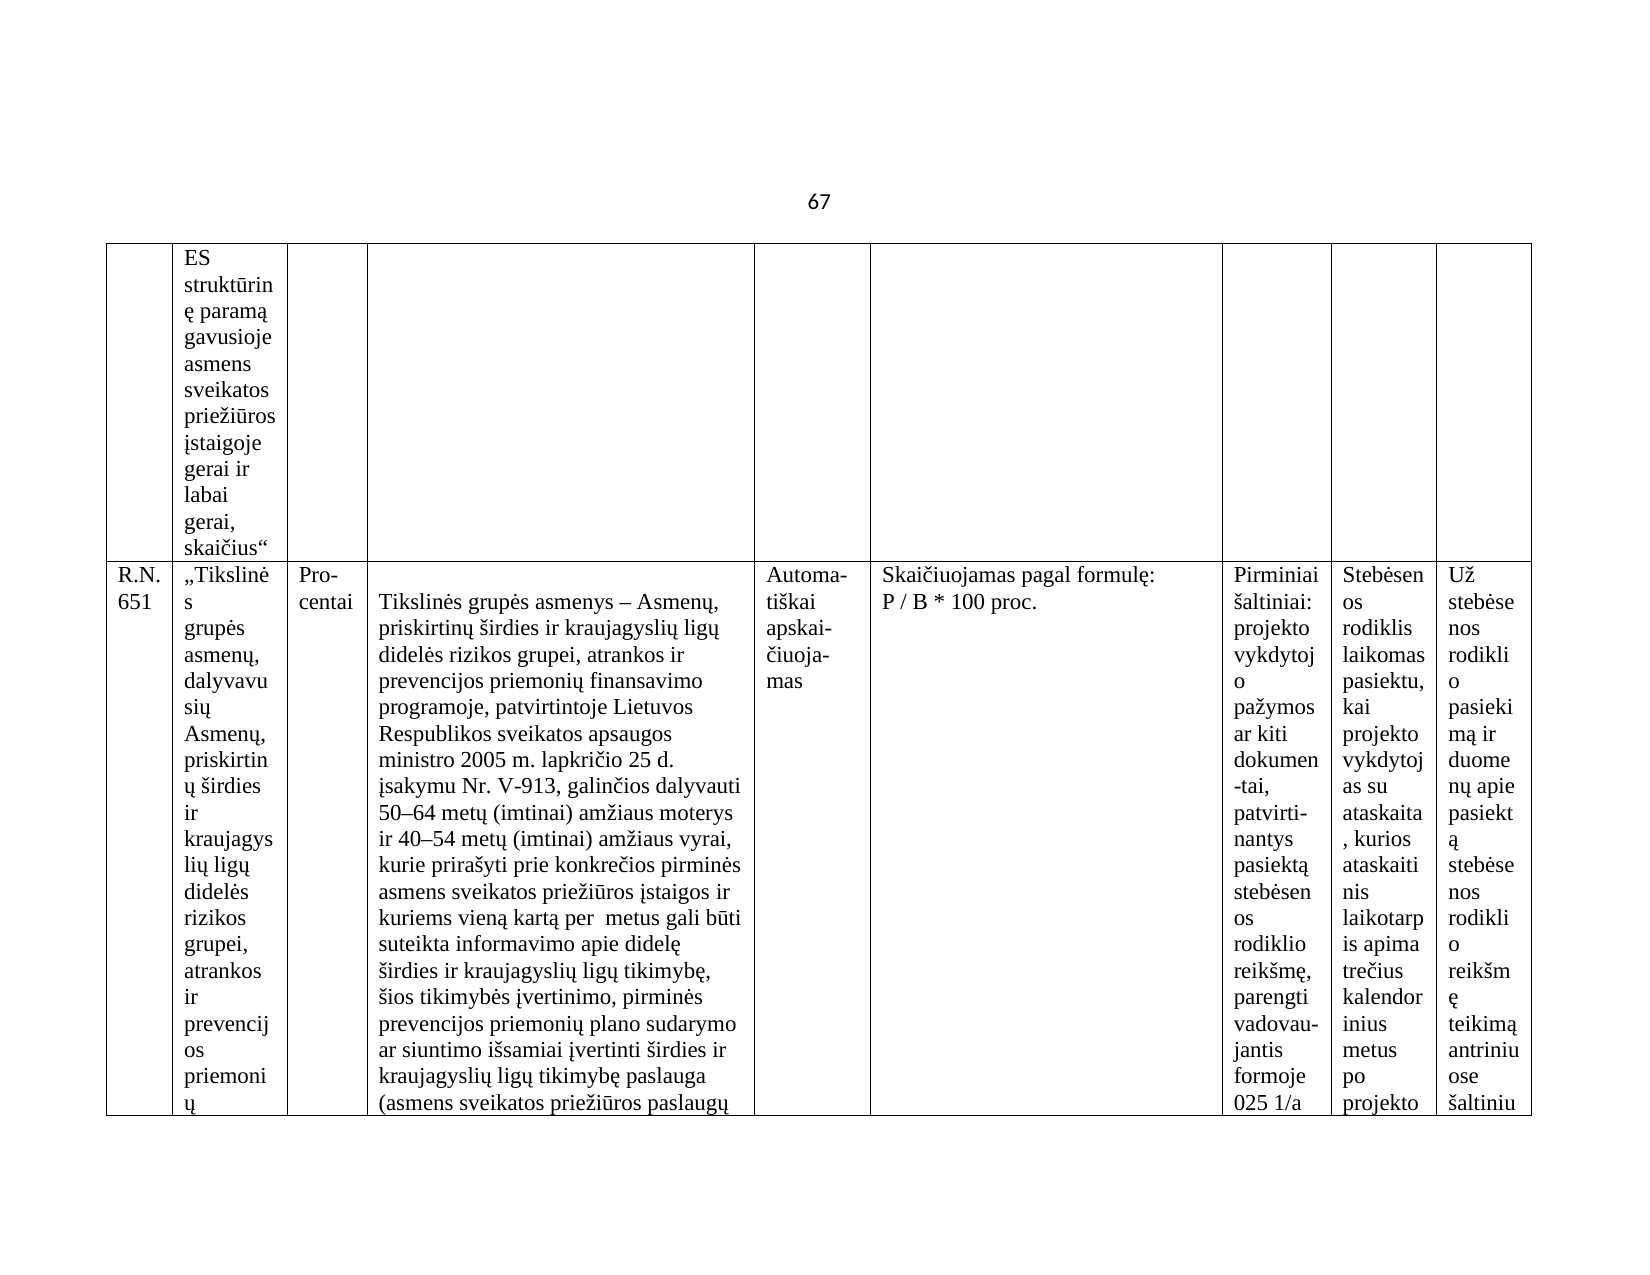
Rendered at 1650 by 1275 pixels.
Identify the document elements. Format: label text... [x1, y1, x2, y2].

table_cell [1437, 244, 1531, 561]
table_cell Automa-tiškai apskai-čiuoja-mas [755, 562, 870, 1115]
table_cell R.N.651 [107, 562, 172, 1115]
table_cell Pirminiai šaltiniai: projekto vykdytojo pažymos ar kiti dokumen-tai, patvirti-nantys pasiektą stebėsenos rodiklio reikšmę, parengti vadovau-jantis formoje 025 1/a [1223, 562, 1331, 1115]
table_cell [871, 244, 1222, 561]
table_cell „Tikslinės grupės asmenų, dalyvavusių Asmenų, priskirtinų širdies ir kraujagyslių ligų didelės rizikos grupei, atrankos ir prevencijos priemonių [173, 562, 287, 1115]
table_cell Stebėsenos rodiklis laikomas pasiektu, kai projekto vykdytojas su ataskaita, kurios ataskaitinis laikotarpis apima trečius kalendorinius metus po projekto [1332, 562, 1436, 1115]
table_cell ES struktūrinę paramą gavusioje asmens sveikatos priežiūros įstaigoje gerai ir labai gerai, skaičius“ [173, 244, 287, 561]
table_cell Pro-centai [288, 562, 367, 1115]
table_cell [288, 244, 367, 561]
table_cell [755, 244, 870, 561]
table_cell [1223, 244, 1331, 561]
table_cell Už stebėsenos rodiklio pasiekimą ir duomenų apie pasiektą stebėsenos rodiklio reikšmę teikimą antriniuose šaltiniu [1437, 562, 1531, 1115]
table_cell Skaičiuojamas pagal formulę: P / B * 100 proc. [871, 562, 1222, 1115]
table_cell [1332, 244, 1436, 561]
table_cell Tikslinės grupės asmenys – Asmenų, priskirtinų širdies ir kraujagyslių ligų didelės rizikos grupei, atrankos ir prevencijos priemonių finansavimo programoje, patvirtintoje Lietuvos Respublikos sveikatos apsaugos ministro 2005 m. lapkričio 25 d. įsakymu Nr. V-913, galinčios dalyvauti 50–64 metų (imtinai) amžiaus moterys ir 40–54 metų (imtinai) amžiaus vyrai, kurie prirašyti prie konkrečios pirminės asmens sveikatos priežiūros įstaigos ir kuriems vieną kartą per metus gali būti suteikta informavimo apie didelę širdies ir kraujagyslių ligų tikimybę, šios tikimybės įvertinimo, pirminės prevencijos priemonių plano sudarymo ar siuntimo išsamiai įvertinti širdies ir kraujagyslių ligų tikimybę paslauga (asmens sveikatos priežiūros paslaugų [368, 562, 754, 1115]
table_cell [107, 244, 172, 561]
table_cell [368, 244, 754, 561]
